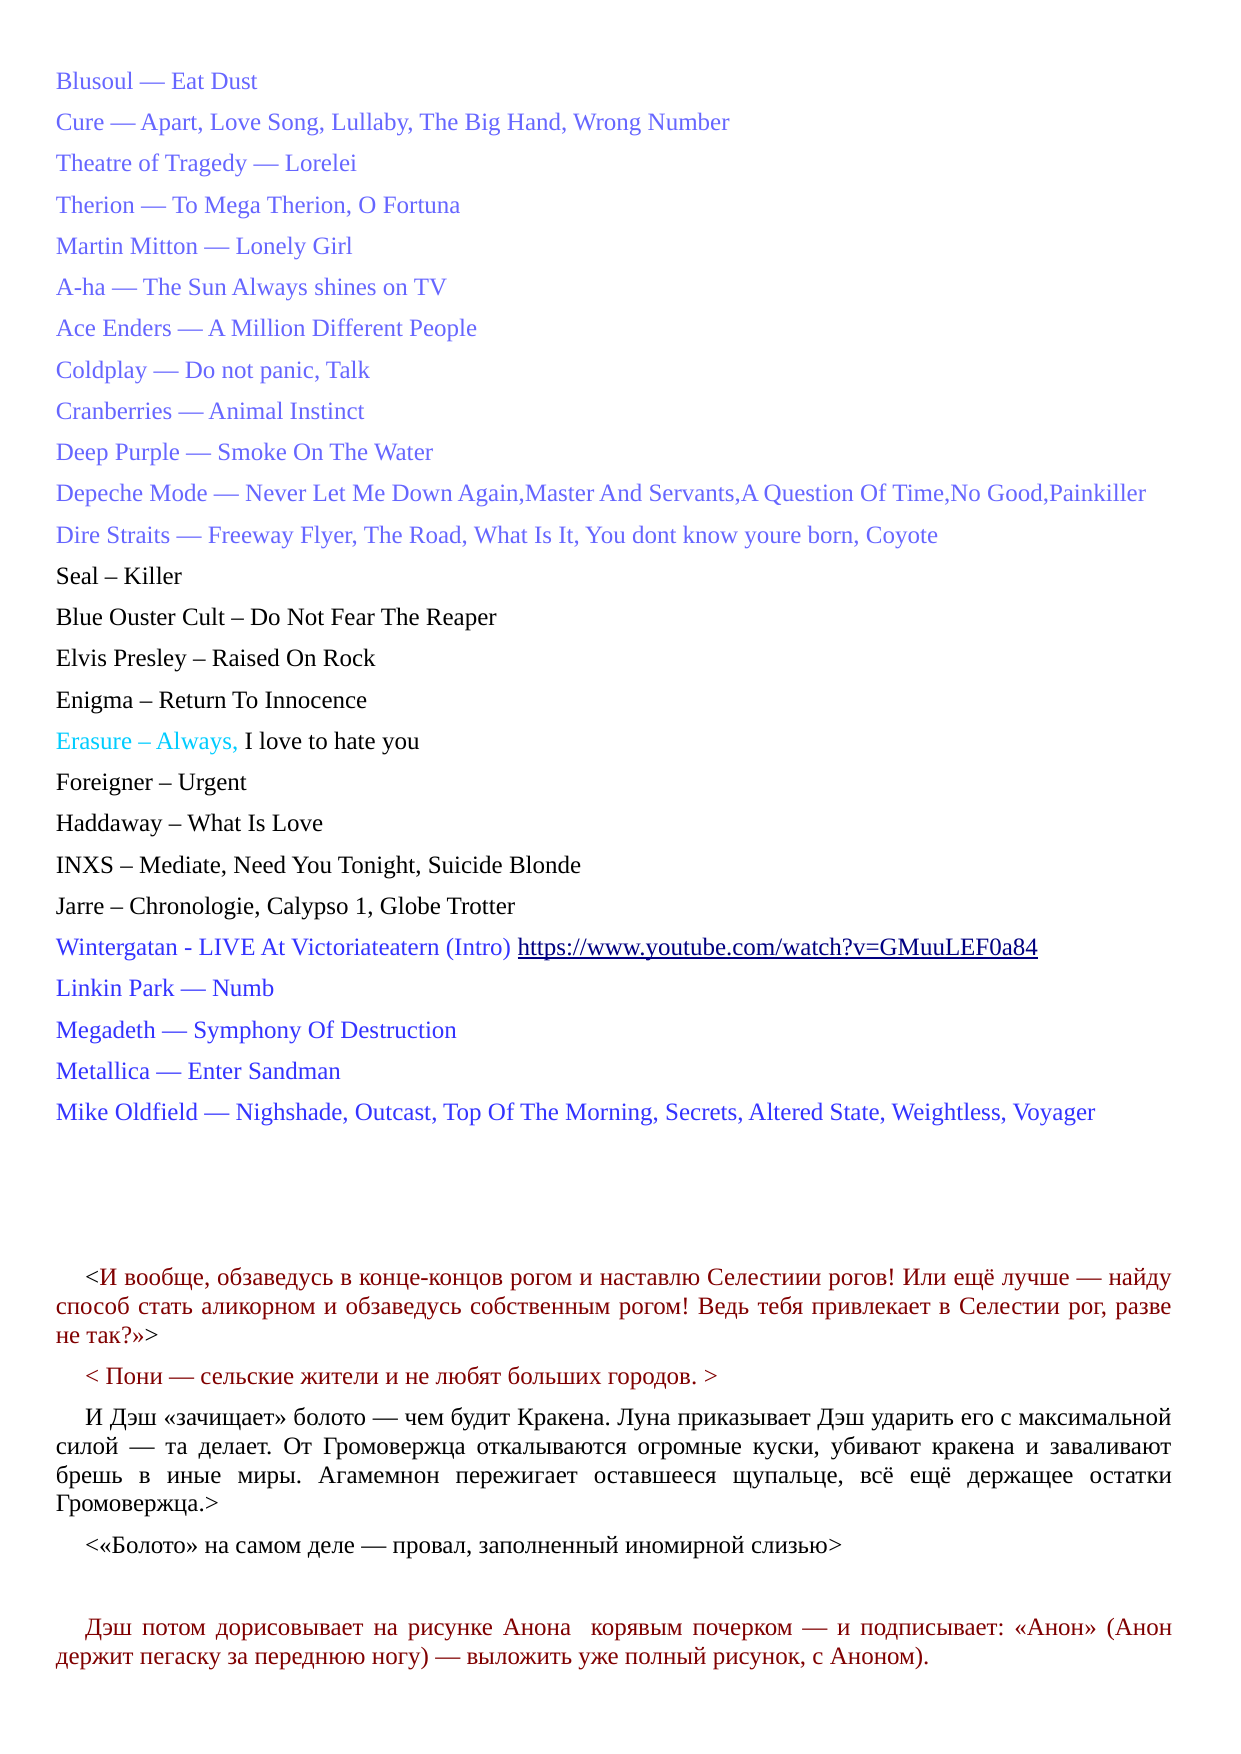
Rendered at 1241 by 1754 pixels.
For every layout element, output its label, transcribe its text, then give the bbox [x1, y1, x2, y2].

text Therion — To Mega Therion, O Fortuna [56, 190, 1173, 218]
text Martin Mitton — Lonely Girl [56, 231, 1173, 260]
text < Пони — сельские жители и не любят больших городов. > [56, 1361, 1173, 1390]
text Jarre – Chronologie, Calypso 1, Globe Trotter [56, 891, 1173, 920]
text Foreigner – Urgent [56, 767, 1173, 796]
text INXS – Mediate, Need You Tonight, Suicide Blonde [56, 850, 1173, 878]
text Depeche Mode — Never Let Me Down Again,Master And Servants,A Question Of Time,No Good,Painkiller [56, 478, 1173, 507]
text <И вообще, обзаведусь в конце-концов рогом и наставлю Селестиии рогов! Или ещё лучше — найду способ стать аликорном и обзаведусь собственным рогом! Ведь тебя привлекает в Селестии рог, разве не так?»> [56, 1262, 1173, 1348]
text Enigma – Return To Innocence [56, 685, 1173, 713]
text Cranberries — Animal Instinct [56, 396, 1173, 425]
text Erasure – Always, I love to hate you [56, 726, 1173, 755]
text Mike Oldfield — Nighshade, Outcast, Top Of The Morning, Secrets, Altered State, Weightless, Voyager [56, 1097, 1173, 1126]
text Haddaway – What Is Love [56, 808, 1173, 837]
text Wintergatan - LIVE At Victoriateatern (Intro) https://www.youtube.com/watch?v=GMuuLEF0a84 [56, 932, 1173, 961]
text И Дэш «зачищает» болото — чем будит Кракена. Луна приказывает Дэш ударить его с максимальной силой — та делает. От Громовержца откалываются огромные куски, убивают кракена и заваливают брешь в иные миры. Агамемнон пережигает оставшееся щупальце, всё ещё держащее остатки Громовержца.> [56, 1402, 1173, 1517]
text Seal – Killer [56, 561, 1173, 590]
text Ace Enders — A Million Different People [56, 313, 1173, 342]
text Дэш потом дорисовывает на рисунке Анона корявым почерком — и подписывает: «Анон» (Анон держит пегаску за переднюю ногу) — выложить уже полный рисунок, с Аноном). [56, 1612, 1173, 1670]
text <«Болото» на самом деле — провал, заполненный иномирной слизью> [56, 1530, 1173, 1558]
text A-ha — The Sun Always shines on TV [56, 272, 1173, 301]
text Linkin Park — Numb [56, 973, 1173, 1002]
text Megadeth — Symphony Of Destruction [56, 1015, 1173, 1043]
text Coldplay — Do not panic, Talk [56, 355, 1173, 383]
text Blue Ouster Cult – Do Not Fear The Reaper [56, 602, 1173, 631]
text Elvis Presley – Raised On Rock [56, 643, 1173, 672]
text Dire Straits — Freeway Flyer, The Road, What Is It, You dont know youre born, Coyote [56, 520, 1173, 548]
text Deep Purple — Smoke On The Water [56, 437, 1173, 466]
text Metallica — Enter Sandman [56, 1056, 1173, 1085]
text Theatre of Tragedy — Lorelei [56, 148, 1173, 177]
text Cure — Apart, Love Song, Lullaby, The Big Hand, Wrong Number [56, 107, 1173, 136]
text Blusoul — Eat Dust [56, 66, 1173, 95]
